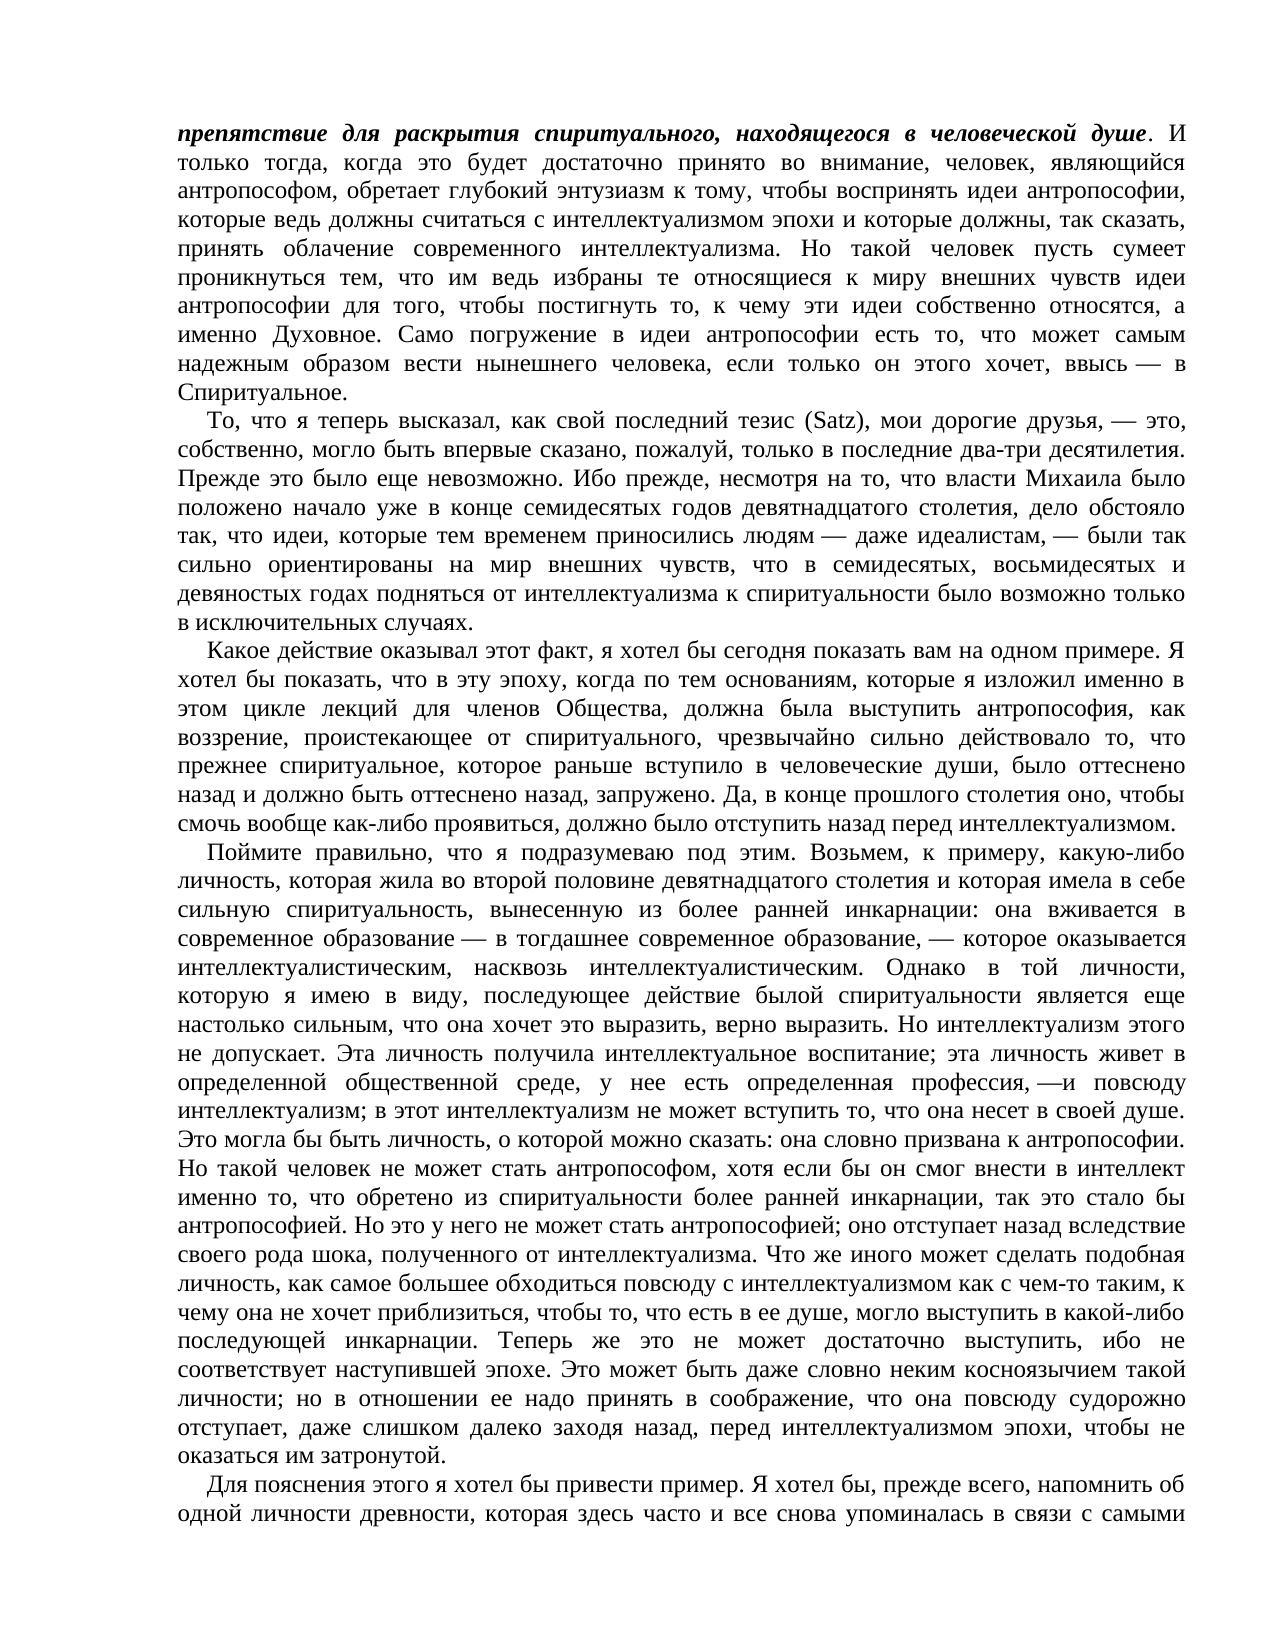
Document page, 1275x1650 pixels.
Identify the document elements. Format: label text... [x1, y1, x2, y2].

text То, что я теперь высказал, как свой последний тезис (Satz), мои дорогие друзья, — это, собственно, могло быть впервые сказано, пожалуй, только в последние два-три десятилетия. Прежде это было еще невозможно. Ибо прежде, несмотря на то, что власти Михаила было положено начало уже в конце семидесятых годов девятнадцатого столетия, дело обстояло так, что идеи, которые тем временем приносились людям — даже идеалистам, — были так сильно ориентированы на мир внешних чувств, что в семидесятых, восьмидесятых и девяностых годах подняться от интеллектуализма к спиритуальности было возможно только в исключительных случаях. [177, 406, 1186, 636]
text Поймите правильно, что я подразумеваю под этим. Возьмем, к примеру, какую-либо личность, которая жила во второй половине девятнадцатого столетия и которая имела в себе сильную спиритуальность, вынесенную из более ранней инкарнации: она вживается в современное образование — в тогдашнее современное образование, — которое оказывается интеллектуалистическим, насквозь интеллектуалистическим. Однако в той личности, которую я имею в виду, последующее действие былой спиритуальности является еще настолько сильным, что она хочет это выразить, верно выразить. Но интеллектуализм этого не допускает. Эта личность получила интеллектуальное воспитание; эта личность живет в определенной общественной среде, у нее есть определенная профессия, —и повсюду интеллектуализм; в этот интеллектуализм не может вступить то, что она несет в своей душе. Это могла бы быть личность, о которой можно сказать: она словно призвана к антропософии. Но такой человек не может стать антропософом, хотя если бы он смог внести в интеллект именно то, что обретено из спиритуальности более ранней инкарнации, так это стало бы антропософией. Но это у него не может стать антропософией; оно отступает назад вследствие своего рода шока, полученного от интеллектуализма. Что же иного может сделать подобная личность, как самое большее обходиться повсюду с интеллектуализмом как с чем-то таким, к чему она не хочет приблизиться, чтобы то, что есть в ее душе, могло выступить в какой-либо последующей инкарнации. Теперь же это не может достаточно выступить, ибо не соответствует наступившей эпохе. Это может быть даже словно неким косноязычием такой личности; но в отношении ее надо принять в соображение, что она повсюду судорожно отступает, даже слишком далеко заходя назад, перед интеллектуализмом эпохи, чтобы не оказаться им затронутой. [177, 837, 1186, 1469]
text препятствие для раскрытия спиритуального, находящегося в человеческой душе. И только тогда, когда это будет достаточно принято во внимание, человек, являющийся антропософом, обретает глубокий энтузиазм к тому, чтобы воспринять идеи антропософии, которые ведь должны считаться с интеллектуализмом эпохи и которые должны, так сказать, принять облачение современного интеллектуализма. Но такой человек пусть сумеет проникнуться тем, что им ведь избраны те относящиеся к миру внешних чувств идеи антропософии для того, чтобы постигнуть то, к чему эти идеи собственно относятся, а именно Духовное. Само погружение в идеи антропософии есть то, что может самым надежным образом вести нынешнего человека, если только он этого хочет, ввысь — в Спиритуальное. [177, 118, 1186, 406]
text Для пояснения этого я хотел бы привести пример. Я хотел бы, прежде всего, напомнить об одной личности древности, которая здесь часто и все снова упоминалась в связи с самыми [177, 1469, 1186, 1527]
text Какое действие оказывал этот факт, я хотел бы сегодня показать вам на одном примере. Я хотел бы показать, что в эту эпоху, когда по тем основаниям, которые я изложил именно в этом цикле лекций для членов Общества, должна была выступить антропософия, как воззрение, проистекающее от спиритуального, чрезвычайно сильно действовало то, что прежнее спиритуальное, которое раньше вступило в человеческие души, было оттеснено назад и должно быть оттеснено назад, запружено. Да, в конце прошлого столетия оно, чтобы смочь вообще как-либо проявиться, должно было отступить назад перед интеллектуализмом. [177, 636, 1186, 837]
